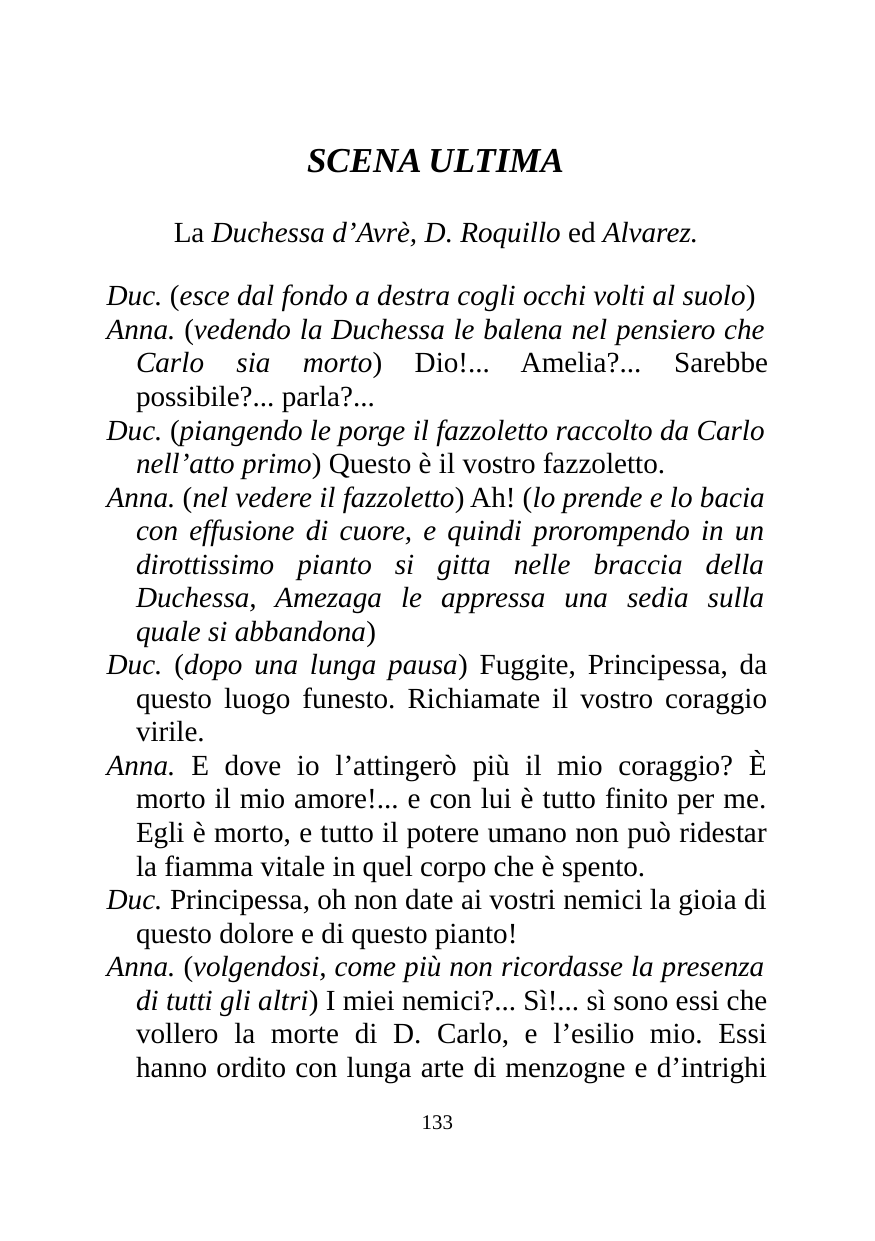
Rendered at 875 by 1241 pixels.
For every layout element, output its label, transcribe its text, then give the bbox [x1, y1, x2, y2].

text La Duchessa d’Avrè, D. Roquillo ed Alvarez. [106, 216, 768, 249]
text Duc. (esce dal fondo a destra cogli occhi volti al suolo) [106, 278, 768, 312]
text Anna. (volgendosi, come più non ricordasse la presenza di tutti gli altri) I miei nemici?... Sì!... sì sono essi che vollero la morte di D. Carlo, e l’esilio mio. Essi hanno ordito con lunga arte di menzogne e d’intrighi [106, 949, 768, 1083]
text Anna. (nel vedere il fazzoletto) Ah! (lo prende e lo bacia con effusione di cuore, e quindi prorompendo in un dirottissimo pianto si gitta nelle braccia della Duchessa, Amezaga le appressa una sedia sulla quale si abbandona) [106, 480, 768, 647]
text Anna. E dove io l’attingerò più il mio coraggio? È morto il mio amore!... e con lui è tutto finito per me. Egli è morto, e tutto il potere umano non può ridestar la fiamma vitale in quel corpo che è spento. [106, 748, 768, 882]
text Duc. (piangendo le porge il fazzoletto raccolto da Carlo nell’atto primo) Questo è il vostro fazzoletto. [106, 413, 768, 480]
text Anna. (vedendo la Duchessa le balena nel pensiero che Carlo sia morto) Dio!... Amelia?... Sarebbe possibile?... parla?... [106, 312, 768, 413]
text Duc. Principessa, oh non date ai vostri nemici la gioia di questo dolore e di questo pianto! [106, 882, 768, 949]
text Duc. (dopo una lunga pausa) Fuggite, Principessa, da questo luogo funesto. Richiamate il vostro coraggio virile. [106, 647, 768, 748]
subtitle SCENA ULTIMA [106, 140, 768, 180]
